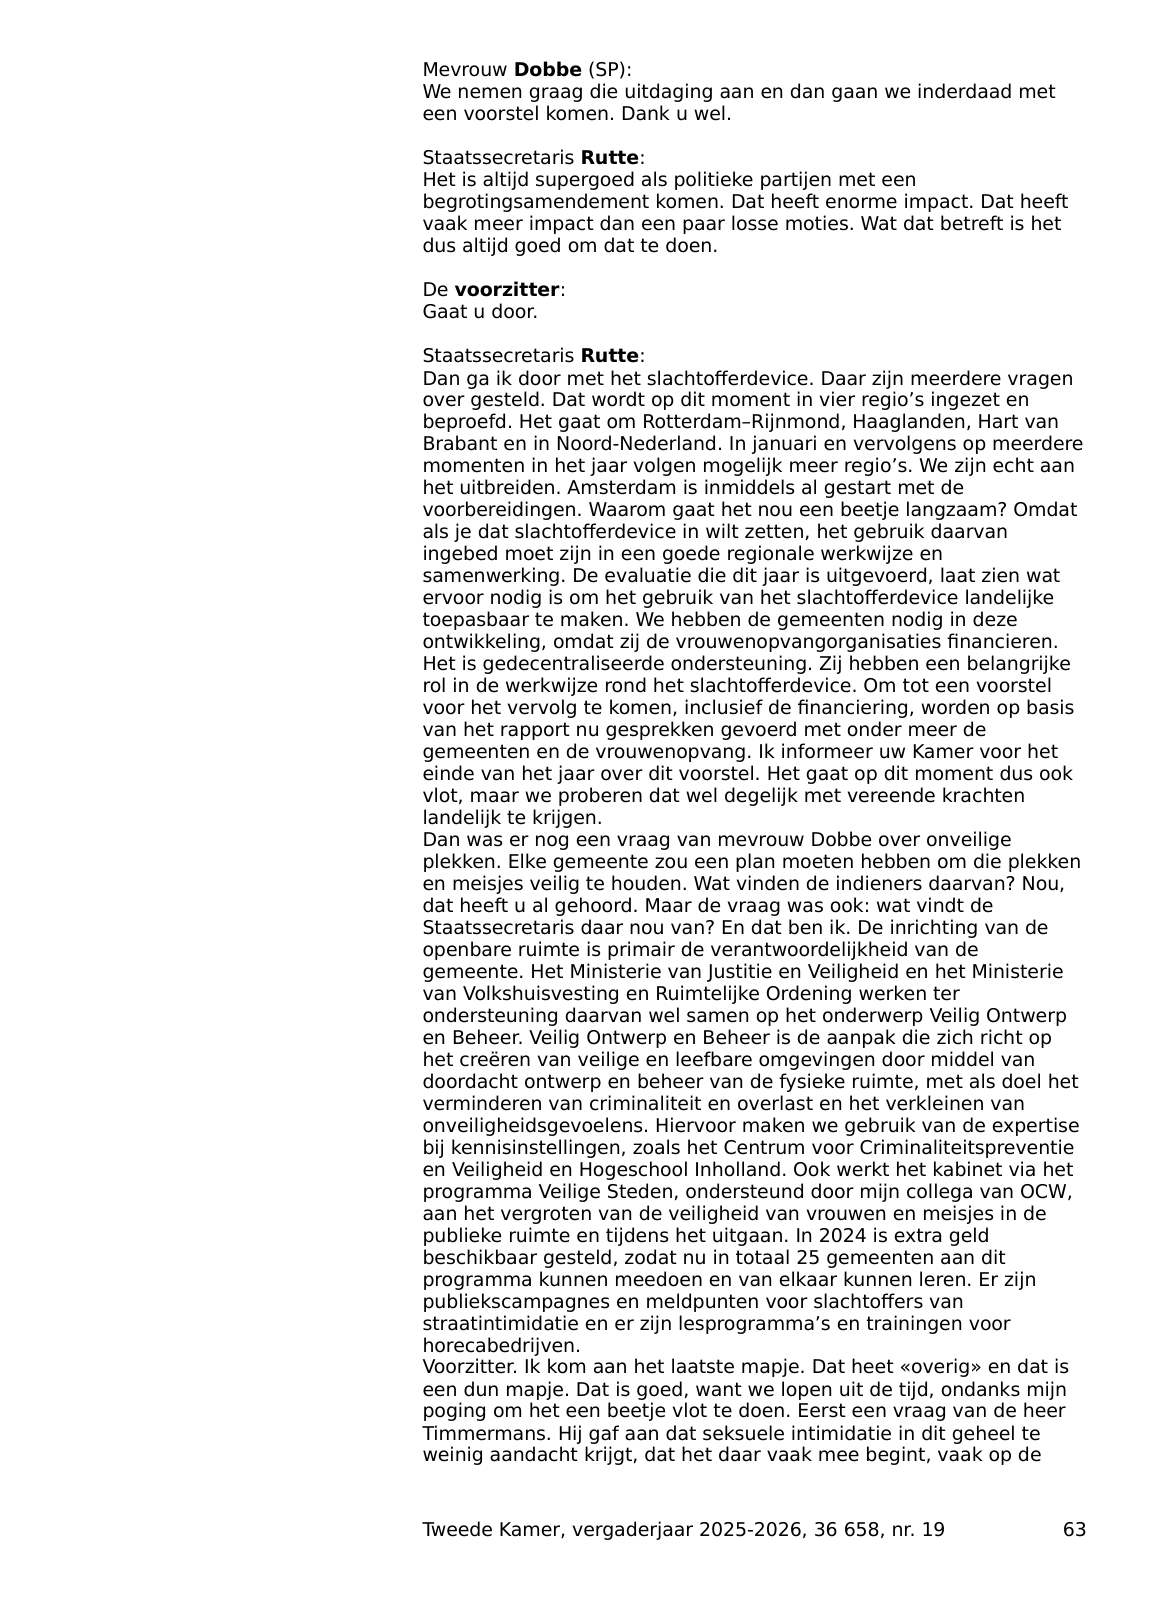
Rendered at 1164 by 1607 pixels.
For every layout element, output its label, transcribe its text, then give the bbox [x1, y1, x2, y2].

text Staatssecretaris Rutte: [422, 147, 1087, 169]
text De voorzitter: [422, 279, 1087, 301]
text We nemen graag die uitdaging aan en dan gaan we inderdaad met een voorstel komen. Dank u wel. [422, 81, 1087, 125]
text Staatssecretaris Rutte: [422, 345, 1087, 367]
text Gaat u door. [422, 301, 1087, 323]
text Mevrouw Dobbe (SP): [422, 59, 1087, 81]
text Dan was er nog een vraag van mevrouw Dobbe over onveilige plekken. Elke gemeente zou een plan moeten hebben om die plekken en meisjes veilig te houden. Wat vinden de indieners daarvan? Nou, dat heeft u al gehoord. Maar de vraag was ook: wat vindt de Staatssecretaris daar nou van? En dat ben ik. De inrichting van de openbare ruimte is primair de verantwoordelijkheid van de gemeente. Het Ministerie van Justitie en Veiligheid en het Ministerie van Volkshuisvesting en Ruimtelijke Ordening werken ter ondersteuning daarvan wel samen op het onderwerp Veilig Ontwerp en Beheer. Veilig Ontwerp en Beheer is de aanpak die zich richt op het creëren van veilige en leefbare omgevingen door middel van doordacht ontwerp en beheer van de fysieke ruimte, met als doel het verminderen van criminaliteit en overlast en het verkleinen van onveiligheidsgevoelens. Hiervoor maken we gebruik van de expertise bij kennisinstellingen, zoals het Centrum voor Criminaliteitspreventie en Veiligheid en Hogeschool Inholland. Ook werkt het kabinet via het programma Veilige Steden, ondersteund door mijn collega van OCW, aan het vergroten van de veiligheid van vrouwen en meisjes in de publieke ruimte en tijdens het uitgaan. In 2024 is extra geld beschikbaar gesteld, zodat nu in totaal 25 gemeenten aan dit programma kunnen meedoen en van elkaar kunnen leren. Er zijn publiekscampagnes en meldpunten voor slachtoffers van straatintimidatie en er zijn lesprogramma’s en trainingen voor horecabedrijven. [422, 829, 1087, 1356]
text Het is altijd supergoed als politieke partijen met een begrotingsamendement komen. Dat heeft enorme impact. Dat heeft vaak meer impact dan een paar losse moties. Wat dat betreft is het dus altijd goed om dat te doen. [422, 169, 1087, 257]
text Dan ga ik door met het slachtofferdevice. Daar zijn meerdere vragen over gesteld. Dat wordt op dit moment in vier regio’s ingezet en beproefd. Het gaat om Rotterdam–Rijnmond, Haaglanden, Hart van Brabant en in Noord-Nederland. In januari en vervolgens op meerdere momenten in het jaar volgen mogelijk meer regio’s. We zijn echt aan het uitbreiden. Amsterdam is inmiddels al gestart met de voorbereidingen. Waarom gaat het nou een beetje langzaam? Omdat als je dat slachtofferdevice in wilt zetten, het gebruik daarvan ingebed moet zijn in een goede regionale werkwijze en samenwerking. De evaluatie die dit jaar is uitgevoerd, laat zien wat ervoor nodig is om het gebruik van het slachtofferdevice landelijke toepasbaar te maken. We hebben de gemeenten nodig in deze ontwikkeling, omdat zij de vrouwenopvangorganisaties financieren. Het is gedecentraliseerde ondersteuning. Zij hebben een belangrijke rol in de werkwijze rond het slachtofferdevice. Om tot een voorstel voor het vervolg te komen, inclusief de financiering, worden op basis van het rapport nu gesprekken gevoerd met onder meer de gemeenten en de vrouwenopvang. Ik informeer uw Kamer voor het einde van het jaar over dit voorstel. Het gaat op dit moment dus ook vlot, maar we proberen dat wel degelijk met vereende krachten landelijk te krijgen. [422, 367, 1087, 829]
text Voorzitter. Ik kom aan het laatste mapje. Dat heet «overig» en dat is een dun mapje. Dat is goed, want we lopen uit de tijd, ondanks mijn poging om het een beetje vlot te doen. Eerst een vraag van de heer Timmermans. Hij gaf aan dat seksuele intimidatie in dit geheel te weinig aandacht krijgt, dat het daar vaak mee begint, vaak op de [422, 1356, 1087, 1466]
